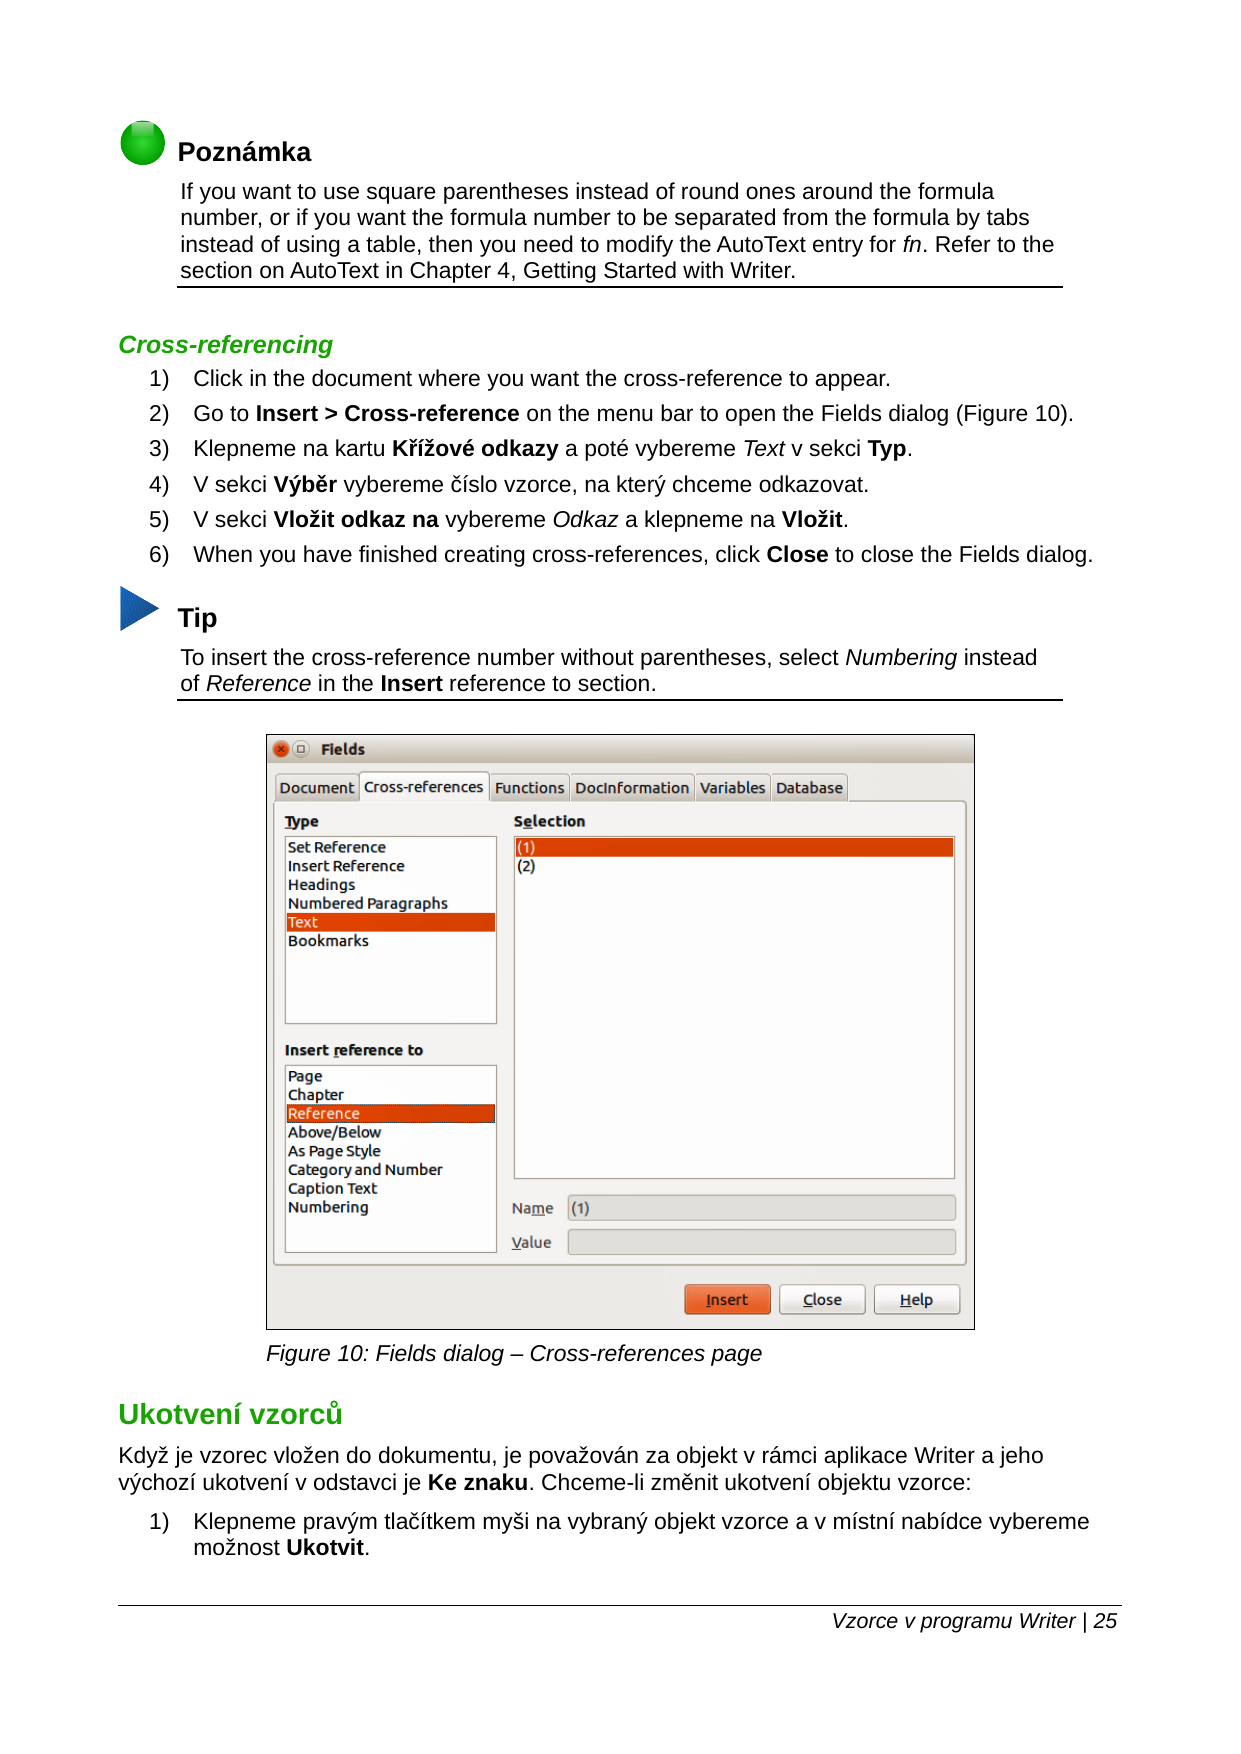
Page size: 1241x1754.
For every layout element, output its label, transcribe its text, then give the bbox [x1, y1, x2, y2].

list V sekci Vložit odkaz na vybereme Odkaz a klepneme na Vložit. [169, 506, 1122, 532]
text Když je vzorec vložen do dokumentu, je považován za objekt v rámci aplikace Writer a jeho výchozí ukotvení v odstavci je Ke znaku. Chceme-li změnit ukotvení objektu vzorce: [118, 1442, 1122, 1495]
subtitle Poznámka [118, 118, 1122, 167]
picture [267, 735, 974, 1329]
text Figure 10: Fields dialog – Cross-references page [266, 1340, 974, 1367]
list Go to Insert > Cross-reference on the menu bar to open the Fields dialog (Figure 10). [169, 400, 1122, 426]
list When you have finished creating cross-references, click Close to close the Fields dialog. [169, 541, 1122, 567]
list Klepneme pravým tlačítkem myši na vybraný objekt vzorce a v místní nabídce vybereme možnost Ukotvit. [169, 1508, 1122, 1560]
text If you want to use square parentheses instead of round ones around the formula number, or if you want the formula number to be separated from the formula by tabs instead of using a table, then you need to modify the AutoText entry for fn. Refer to the section on AutoText in Chapter 4, Getting Started with Writer. [177, 175, 1063, 286]
list Klepneme na kartu Křížové odkazy a poté vybereme Text v sekci Typ. [169, 435, 1122, 462]
subtitle Cross-referencing [118, 330, 1122, 359]
text To insert the cross-reference number without parentheses, select Numbering instead of Reference in the Insert reference to section. [177, 641, 1063, 699]
list V sekci Výběr vybereme číslo vzorce, na který chceme odkazovat. [169, 471, 1122, 497]
subtitle Ukotvení vzorců [118, 1397, 1122, 1431]
list Click in the document where you want the cross-reference to appear. [169, 365, 1122, 391]
subtitle Tip [118, 584, 1122, 633]
